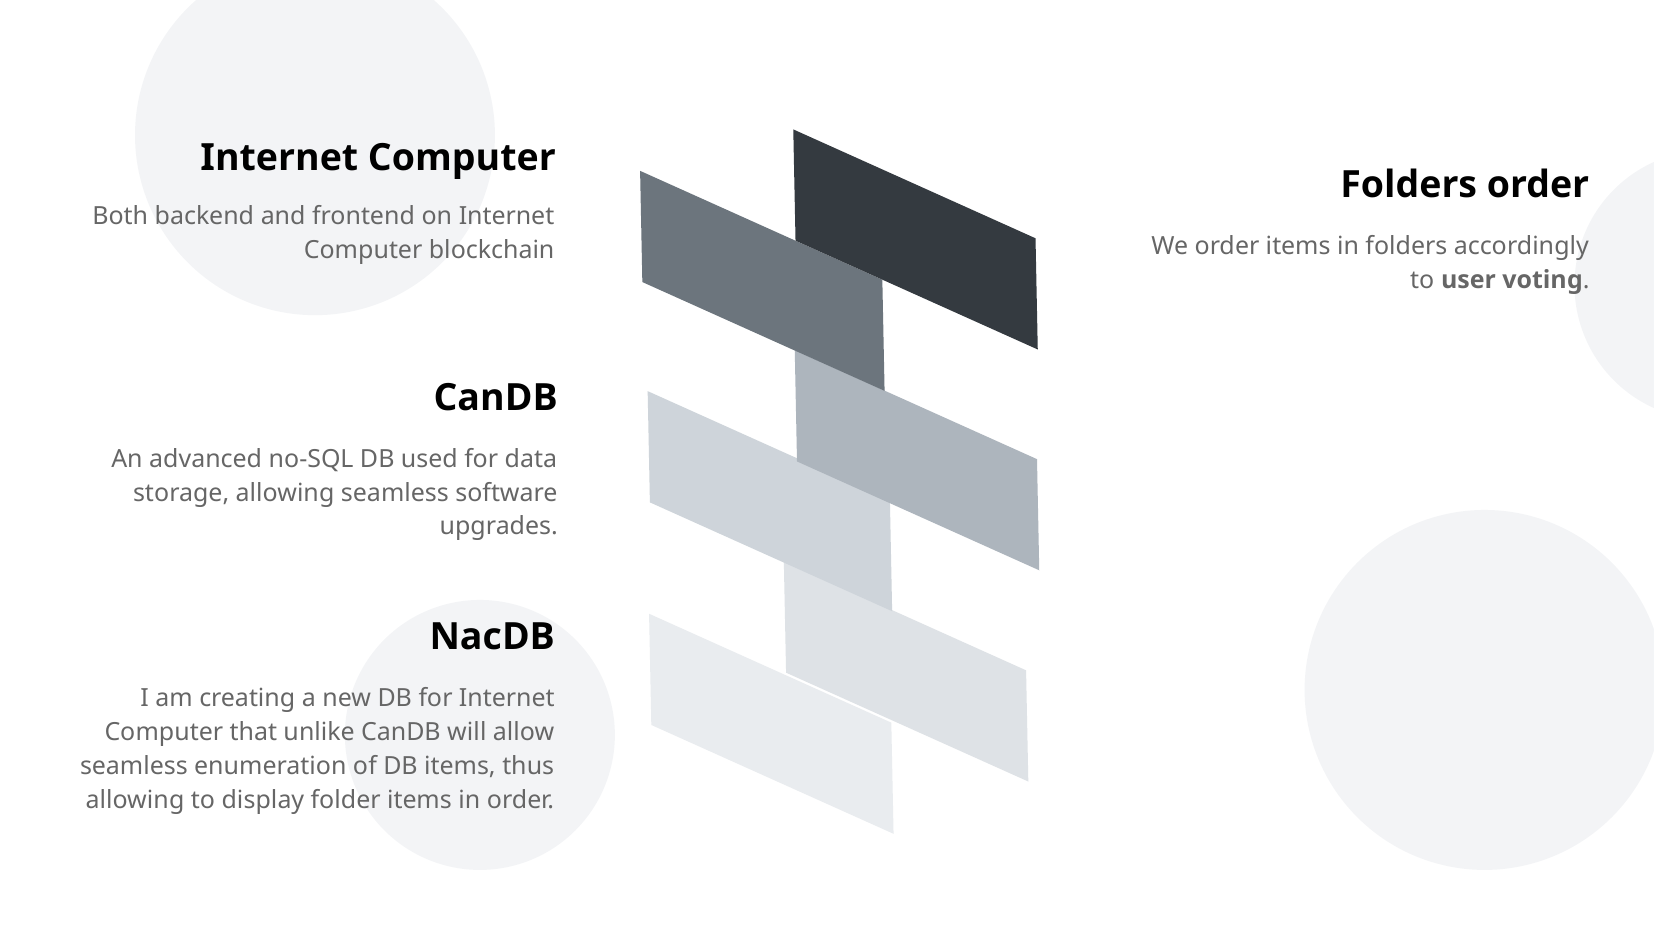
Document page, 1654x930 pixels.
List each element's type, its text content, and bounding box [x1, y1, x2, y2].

text_box An advanced no-SQL DB used for data storage, allowing seamless software upgrades. [17, 432, 573, 607]
text_box I am creating a new DB for Internet Computer that unlike CanDB will allow seamless enumeration of DB items, thus allowing to display folder items in order. [14, 672, 570, 823]
text_box CanDB [242, 362, 573, 429]
text_box NacDB [239, 602, 570, 668]
text_box Folders order [1274, 149, 1605, 216]
text_box Both backend and frontend on Internet Computer blockchain [14, 190, 570, 313]
text_box Internet Computer [113, 123, 571, 190]
text_box We order items in folders accordingly to user voting. [1124, 220, 1605, 343]
